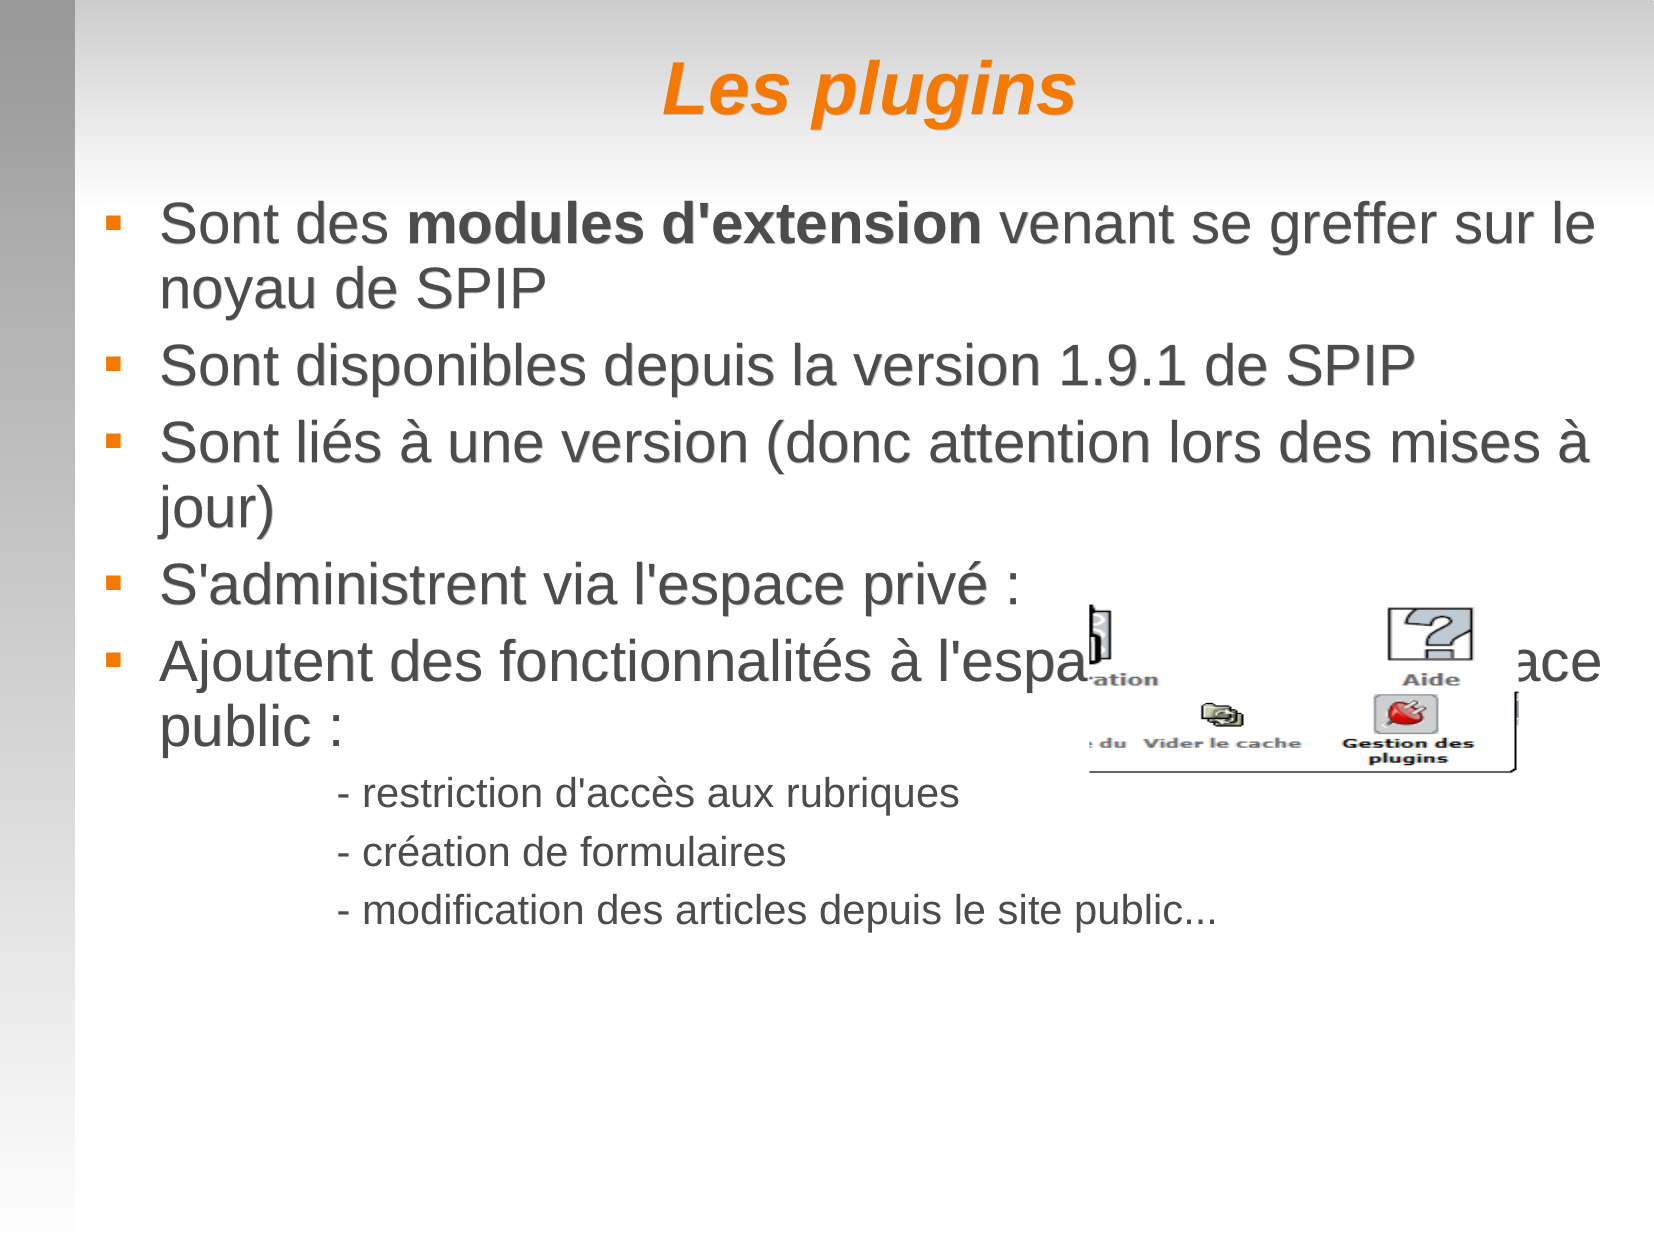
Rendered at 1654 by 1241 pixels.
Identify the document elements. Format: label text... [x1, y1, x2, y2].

picture [1089, 596, 1519, 774]
list Sont des modules d'extension venant se greffer sur le noyau de SPIP Sont disponibles depuis la version 1.9.1 de SPIP Sont liés à une version (donc attention lors des mises à jour) S'administrent via l'espace privé : Ajoutent des fonctionnalités à l'espace privé ou l'espace public : - restriction d'accès aux rubriques - création de formulaires - modification des articles depuis le site public... [88, 191, 1625, 1013]
title Les plugins [88, 0, 1654, 178]
